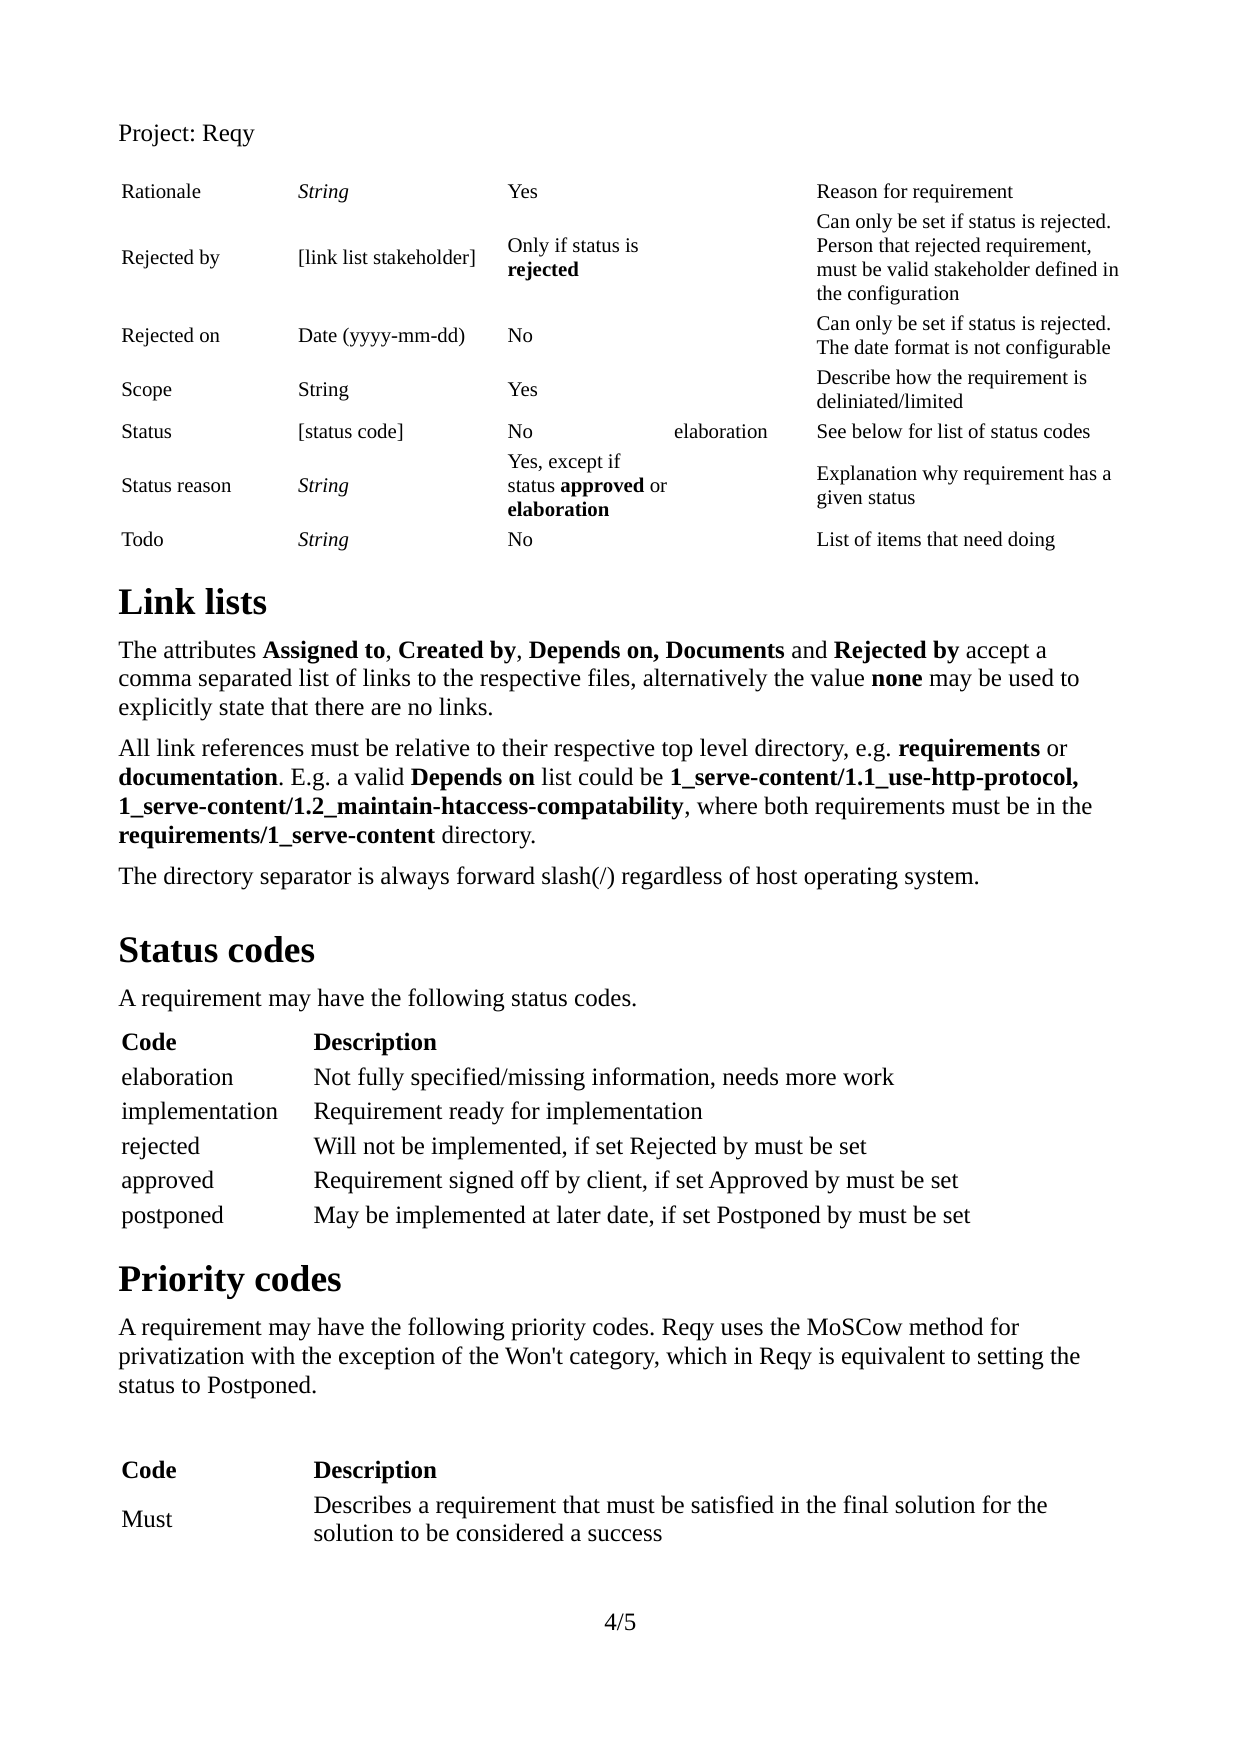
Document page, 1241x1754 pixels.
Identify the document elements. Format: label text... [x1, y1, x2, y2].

table_cell Status reason [118, 446, 295, 524]
subtitle Priority codes [118, 1257, 1122, 1300]
table_cell Rejected by [118, 206, 295, 308]
table_cell Yes [505, 362, 671, 416]
table_header Code [118, 1024, 310, 1059]
table_cell [671, 176, 813, 206]
table_cell List of items that need doing [814, 524, 1123, 554]
table_cell Date (yyyy-mm-dd) [295, 308, 504, 362]
table_cell Only if status is rejected [505, 206, 671, 308]
table_cell Describe how the requirement is deliniated/limited [814, 362, 1123, 416]
table_cell Yes, except if status approved or elaboration [505, 446, 671, 524]
table_cell Yes [505, 176, 671, 206]
table_cell Must [118, 1487, 310, 1550]
table_header Description [310, 1024, 1104, 1059]
table_cell [671, 446, 813, 524]
table_cell Not fully specified/missing information, needs more work [310, 1059, 1104, 1093]
table_cell [671, 362, 813, 416]
table_cell elaboration [671, 416, 813, 446]
table_cell [status code] [295, 416, 504, 446]
table_cell String [295, 446, 504, 524]
text The directory separator is always forward slash(/) regardless of host operating system. [118, 861, 1122, 890]
table_cell Explanation why requirement has a given status [814, 446, 1123, 524]
text A requirement may have the following status codes. [118, 983, 1122, 1012]
table_cell No [505, 524, 671, 554]
table_cell Requirement signed off by client, if set Approved by must be set [310, 1163, 1104, 1197]
table_cell Rejected on [118, 308, 295, 362]
text A requirement may have the following priority codes. Reqy uses the MoSCow method for privatization with the exception of the Won't category, which in Reqy is equivalent to setting the status to Postponed. [118, 1312, 1122, 1398]
table_cell Scope [118, 362, 295, 416]
text The attributes Assigned to, Created by, Depends on, Documents and Rejected by accept a comma separated list of links to the respective files, alternatively the value none may be used to explicitly state that there are no links. [118, 635, 1122, 721]
table_cell String [295, 362, 504, 416]
table_cell See below for list of status codes [814, 416, 1123, 446]
table_cell String [295, 176, 504, 206]
table_cell postponed [118, 1197, 310, 1232]
table_cell Can only be set if status is rejected. Person that rejected requirement, must be valid stakeholder defined in the configuration [814, 206, 1123, 308]
table_cell Reason for requirement [814, 176, 1123, 206]
table_cell elaboration [118, 1059, 310, 1093]
text All link references must be relative to their respective top level directory, e.g. requirements or documentation. E.g. a valid Depends on list could be 1_serve-content/1.1_use-http-protocol, 1_serve-content/1.2_maintain-htaccess-compatability, where both requirements must be in the requirements/1_serve-content directory. [118, 733, 1122, 848]
table_cell Rationale [118, 176, 295, 206]
table_cell May be implemented at later date, if set Postponed by must be set [310, 1197, 1104, 1232]
table_cell No [505, 308, 671, 362]
table_cell Will not be implemented, if set Rejected by must be set [310, 1128, 1104, 1162]
table_cell implementation [118, 1093, 310, 1128]
table_cell [671, 524, 813, 554]
table_cell Requirement ready for implementation [310, 1093, 1104, 1128]
table_cell approved [118, 1163, 310, 1197]
table_header Code [118, 1452, 310, 1487]
subtitle Status codes [118, 927, 1122, 970]
table_cell String [295, 524, 504, 554]
subtitle Link lists [118, 579, 1122, 622]
table_cell rejected [118, 1128, 310, 1162]
table_cell [671, 206, 813, 308]
table_cell Todo [118, 524, 295, 554]
table_cell [671, 308, 813, 362]
table_cell Can only be set if status is rejected. The date format is not configurable [814, 308, 1123, 362]
table_cell Describes a requirement that must be satisfied in the final solution for the solution to be considered a success [310, 1487, 1104, 1550]
table_cell No [505, 416, 671, 446]
table_header Description [310, 1452, 1104, 1487]
table_cell Status [118, 416, 295, 446]
table_cell [link list stakeholder] [295, 206, 504, 308]
